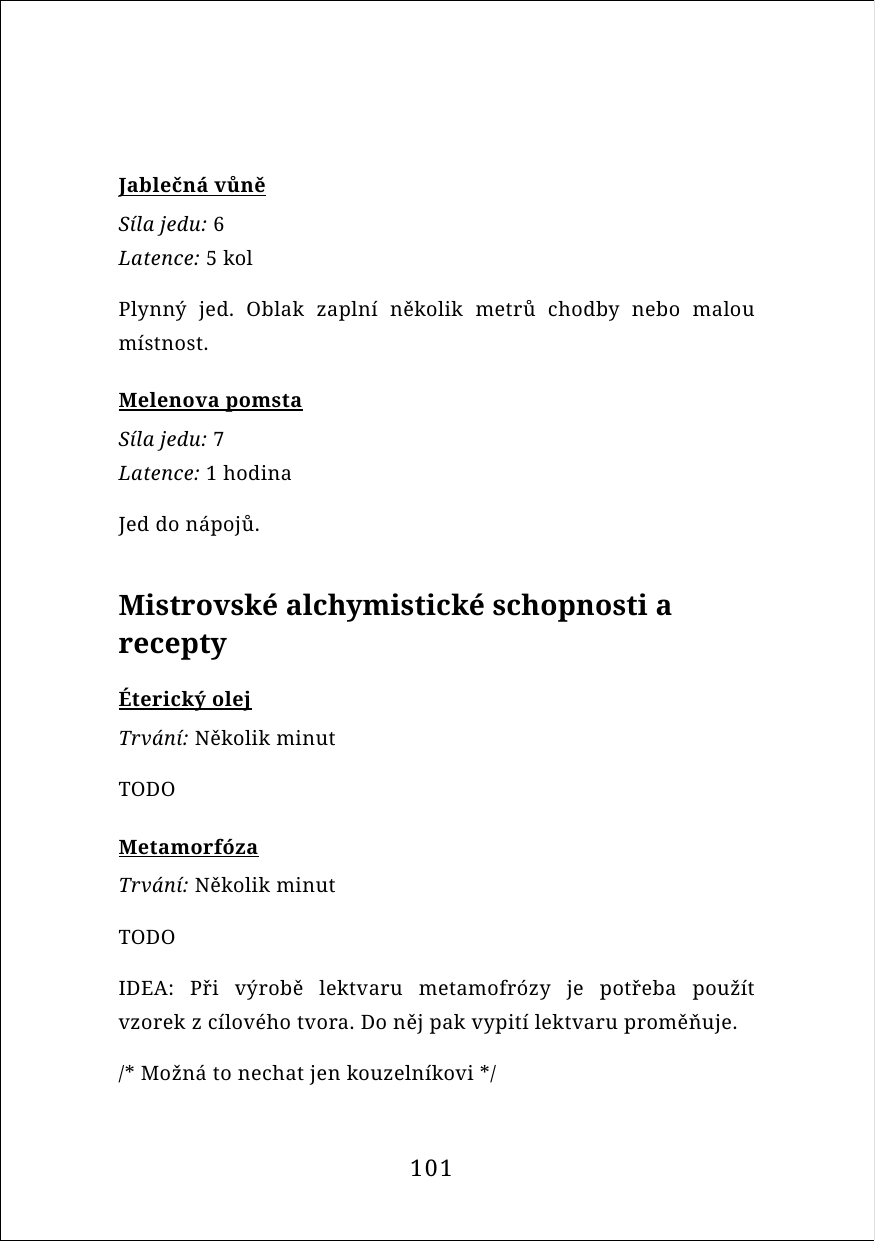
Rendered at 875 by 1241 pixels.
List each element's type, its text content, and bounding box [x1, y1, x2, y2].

text /* Možná to nechat jen kouzelníkovi */ [118, 1059, 756, 1086]
text Trvání: Několik minut [118, 724, 756, 751]
text Plynný jed. Oblak zaplní několik metrů chodby nebo malou místnost. [118, 296, 756, 356]
text IDEA: Při výrobě lektvaru metamofrózy je potřeba použít vzorek z cílového tvora. Do něj pak vypití lektvaru proměňuje. [118, 974, 756, 1035]
text TODO [118, 776, 756, 803]
text Jed do nápojů. [118, 510, 756, 537]
subtitle Metamorfóza [118, 833, 756, 860]
text Síla jedu: 7 Latence: 1 hodina [118, 425, 756, 486]
text Síla jedu: 6 Latence: 5 kol [118, 211, 756, 271]
subtitle Melenova pomsta [118, 386, 756, 413]
subtitle Mistrovské alchymistické schopnosti a recepty [118, 585, 756, 662]
text TODO [118, 923, 756, 950]
subtitle Éterický olej [118, 686, 756, 712]
subtitle Jablečná vůně [118, 172, 756, 199]
text Trvání: Několik minut [118, 872, 756, 899]
